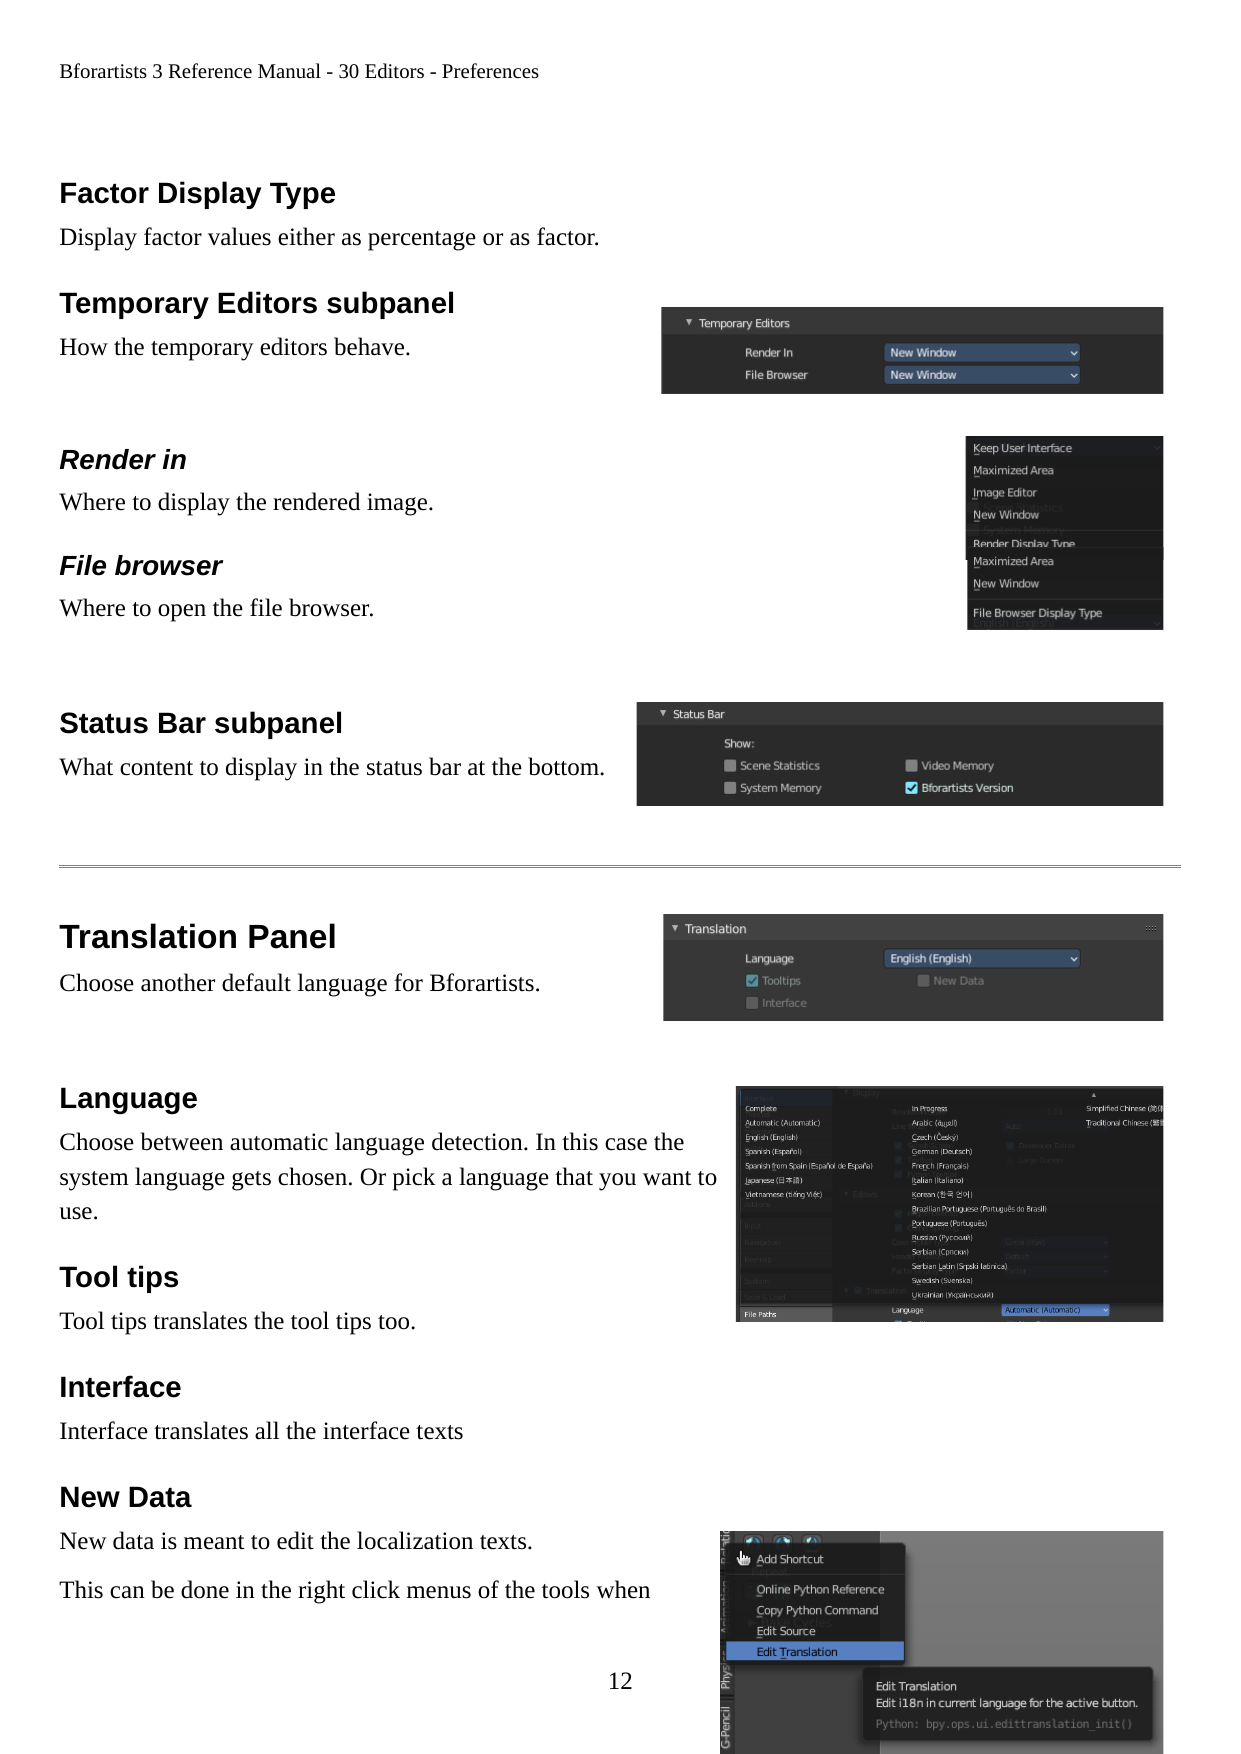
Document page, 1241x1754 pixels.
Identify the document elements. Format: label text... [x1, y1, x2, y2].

subtitle Render in [59, 443, 965, 475]
text Where to open the file browser. [59, 593, 967, 622]
subtitle Factor Display Type [59, 176, 1181, 210]
subtitle [1164, 1260, 1181, 1294]
text New data is meant to edit the localization texts. [59, 1526, 1181, 1555]
text How the temporary editors behave. [59, 332, 661, 361]
subtitle [1164, 549, 1181, 581]
text Where to display the rendered image. [59, 487, 965, 516]
text What content to display in the status bar at the bottom. [59, 752, 636, 781]
picture [661, 307, 1164, 394]
picture [735, 1086, 1164, 1322]
text Tool tips translates the tool tips too. [59, 1306, 1181, 1335]
subtitle File browser [59, 549, 967, 581]
subtitle New Data [59, 1480, 1181, 1514]
text Interface translates all the interface texts [59, 1416, 1181, 1445]
subtitle Interface [59, 1370, 1181, 1404]
picture [663, 914, 1164, 1021]
subtitle Tool tips [59, 1260, 735, 1294]
subtitle Status Bar subpanel [59, 706, 636, 740]
text This can be done in the right click menus of the tools when [59, 1575, 720, 1604]
text Display factor values either as percentage or as factor. [59, 222, 1181, 251]
subtitle Language [59, 1081, 1181, 1115]
picture [720, 1531, 1164, 1754]
picture [965, 436, 1164, 630]
subtitle [1164, 917, 1181, 956]
picture [636, 702, 1164, 806]
subtitle Translation Panel [59, 917, 663, 956]
subtitle Temporary Editors subpanel [59, 286, 1181, 320]
subtitle [1164, 706, 1181, 740]
text Choose between automatic language detection. In this case the system language gets chosen. Or pick a language that you want to use. [59, 1127, 735, 1225]
text Choose another default language for Bforartists. [59, 968, 663, 997]
subtitle [1164, 443, 1181, 475]
